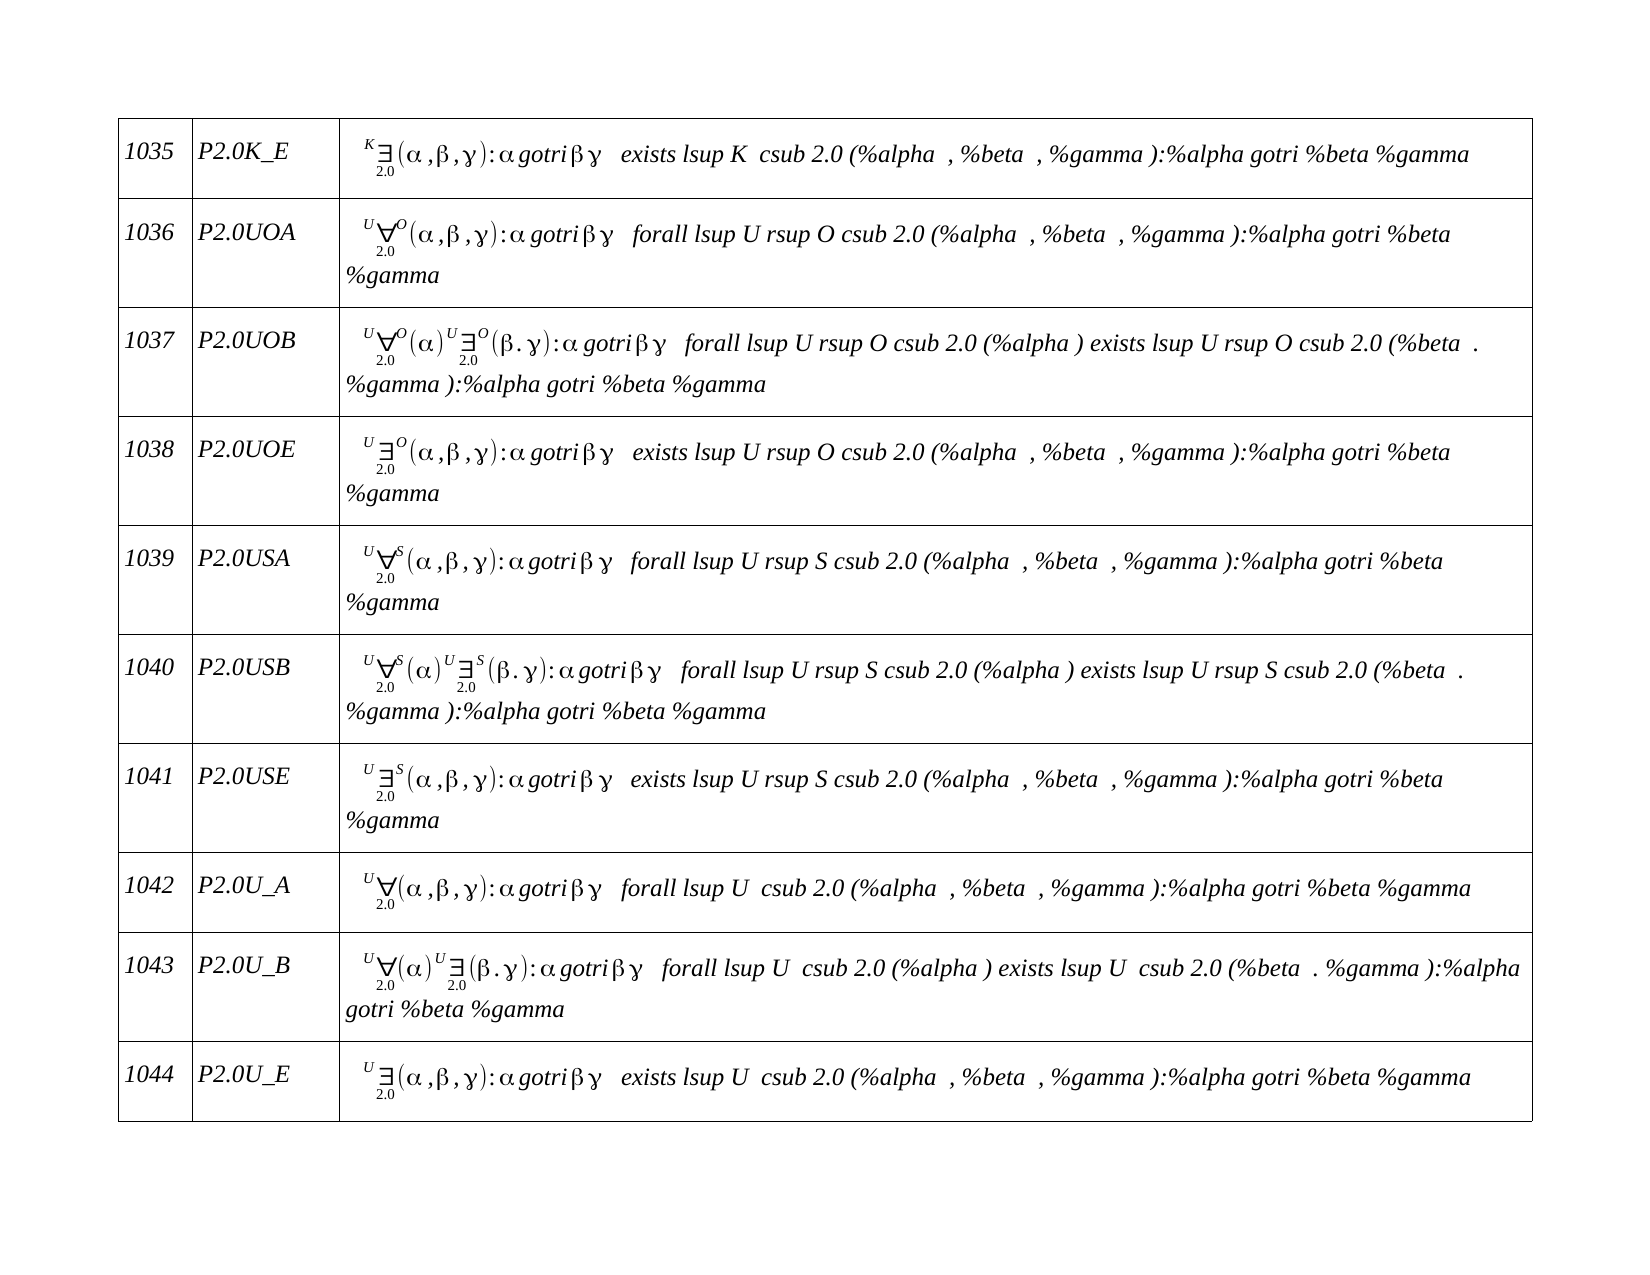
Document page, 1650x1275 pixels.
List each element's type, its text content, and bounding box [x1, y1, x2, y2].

table_cell P2.0UOE [193, 417, 339, 525]
table_cell 1035 [119, 119, 192, 198]
table_cell forall lsup U csub 2.0 (%alpha , %beta , %gamma ):%alpha gotri %beta %gamma [340, 853, 1532, 932]
table_cell 1042 [119, 853, 192, 932]
table_cell 1043 [119, 933, 192, 1041]
table_cell P2.0USA [193, 526, 339, 634]
table_cell 1038 [119, 417, 192, 525]
table_cell 1036 [119, 199, 192, 307]
table_cell forall lsup U rsup O csub 2.0 (%alpha , %beta , %gamma ):%alpha gotri %beta %gamma [340, 199, 1532, 307]
table_cell forall lsup U rsup S csub 2.0 (%alpha ) exists lsup U rsup S csub 2.0 (%beta . %gamma ):%alpha gotri %beta %gamma [340, 635, 1532, 743]
table_cell forall lsup U rsup S csub 2.0 (%alpha , %beta , %gamma ):%alpha gotri %beta %gamma [340, 526, 1532, 634]
table_cell exists lsup U rsup S csub 2.0 (%alpha , %beta , %gamma ):%alpha gotri %beta %gamma [340, 744, 1532, 852]
table_cell forall lsup U rsup O csub 2.0 (%alpha ) exists lsup U rsup O csub 2.0 (%beta . %gamma ):%alpha gotri %beta %gamma [340, 308, 1532, 416]
table_cell forall lsup U csub 2.0 (%alpha ) exists lsup U csub 2.0 (%beta . %gamma ):%alpha gotri %beta %gamma [340, 933, 1532, 1041]
table_cell P2.0UOA [193, 199, 339, 307]
table_cell exists lsup U csub 2.0 (%alpha , %beta , %gamma ):%alpha gotri %beta %gamma [340, 1042, 1532, 1121]
table_cell 1037 [119, 308, 192, 416]
table_cell 1039 [119, 526, 192, 634]
table_cell exists lsup U rsup O csub 2.0 (%alpha , %beta , %gamma ):%alpha gotri %beta %gamma [340, 417, 1532, 525]
table_cell P2.0USE [193, 744, 339, 852]
table_cell 1041 [119, 744, 192, 852]
table_cell P2.0U_E [193, 1042, 339, 1121]
table_cell 1044 [119, 1042, 192, 1121]
table_cell P2.0USB [193, 635, 339, 743]
table_cell P2.0U_A [193, 853, 339, 932]
table_cell 1040 [119, 635, 192, 743]
table_cell P2.0UOB [193, 308, 339, 416]
table_cell exists lsup K csub 2.0 (%alpha , %beta , %gamma ):%alpha gotri %beta %gamma [340, 119, 1532, 198]
table_cell P2.0K_E [193, 119, 339, 198]
table_cell P2.0U_B [193, 933, 339, 1041]
